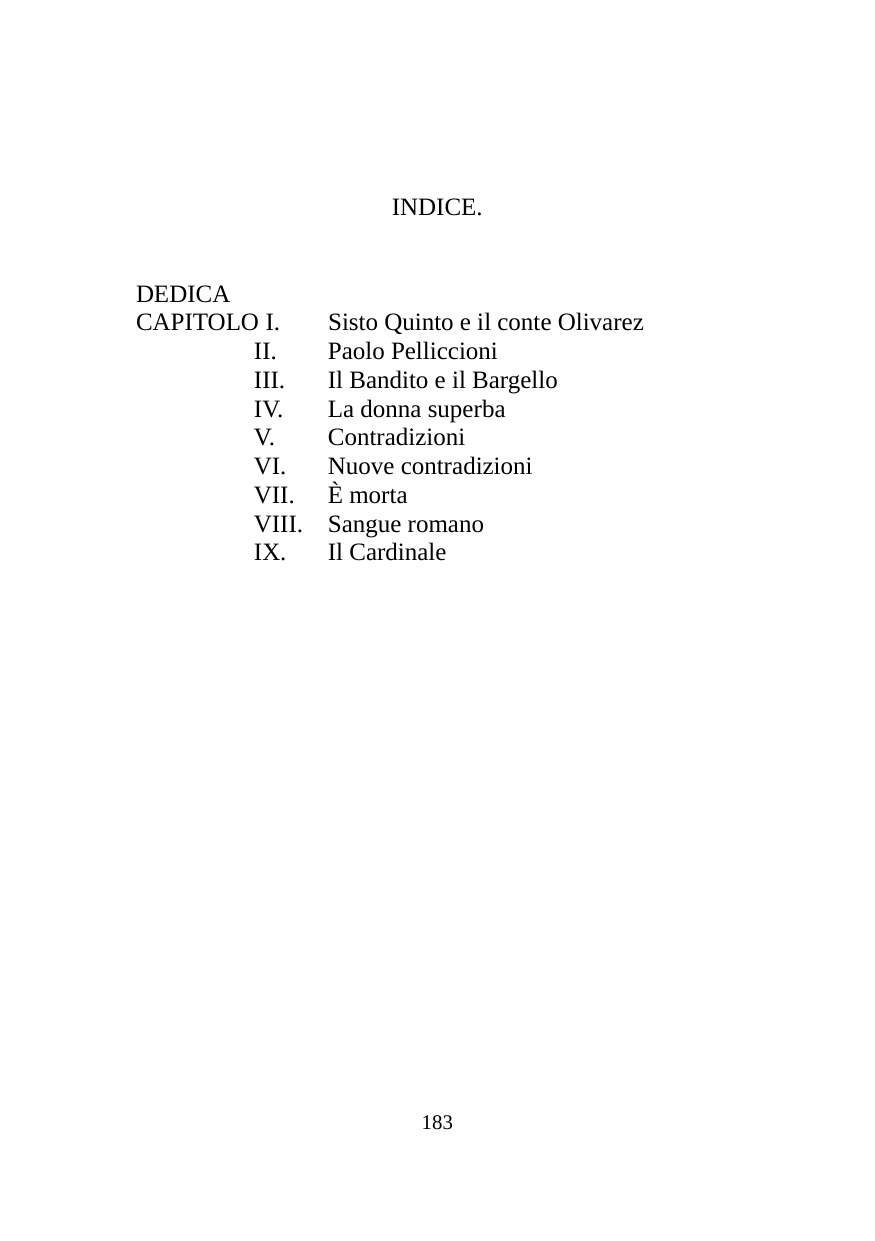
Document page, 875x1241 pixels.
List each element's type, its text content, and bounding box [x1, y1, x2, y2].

text VII. È morta [180, 480, 768, 509]
text IX. Il Cardinale [180, 537, 768, 566]
text IV. La donna superba [180, 394, 768, 422]
text INDICE. [106, 192, 768, 221]
text VIII. Sangue romano [180, 509, 768, 537]
text II. Paolo Pelliccioni [180, 336, 768, 365]
text VI. Nuove contradizioni [180, 451, 768, 480]
text III. Il Bandito e il Bargello [180, 365, 768, 394]
text V. Contradizioni [180, 422, 768, 451]
text DEDICA [106, 279, 768, 307]
text CAPITOLO I. Sisto Quinto e il conte Olivarez [106, 307, 768, 336]
